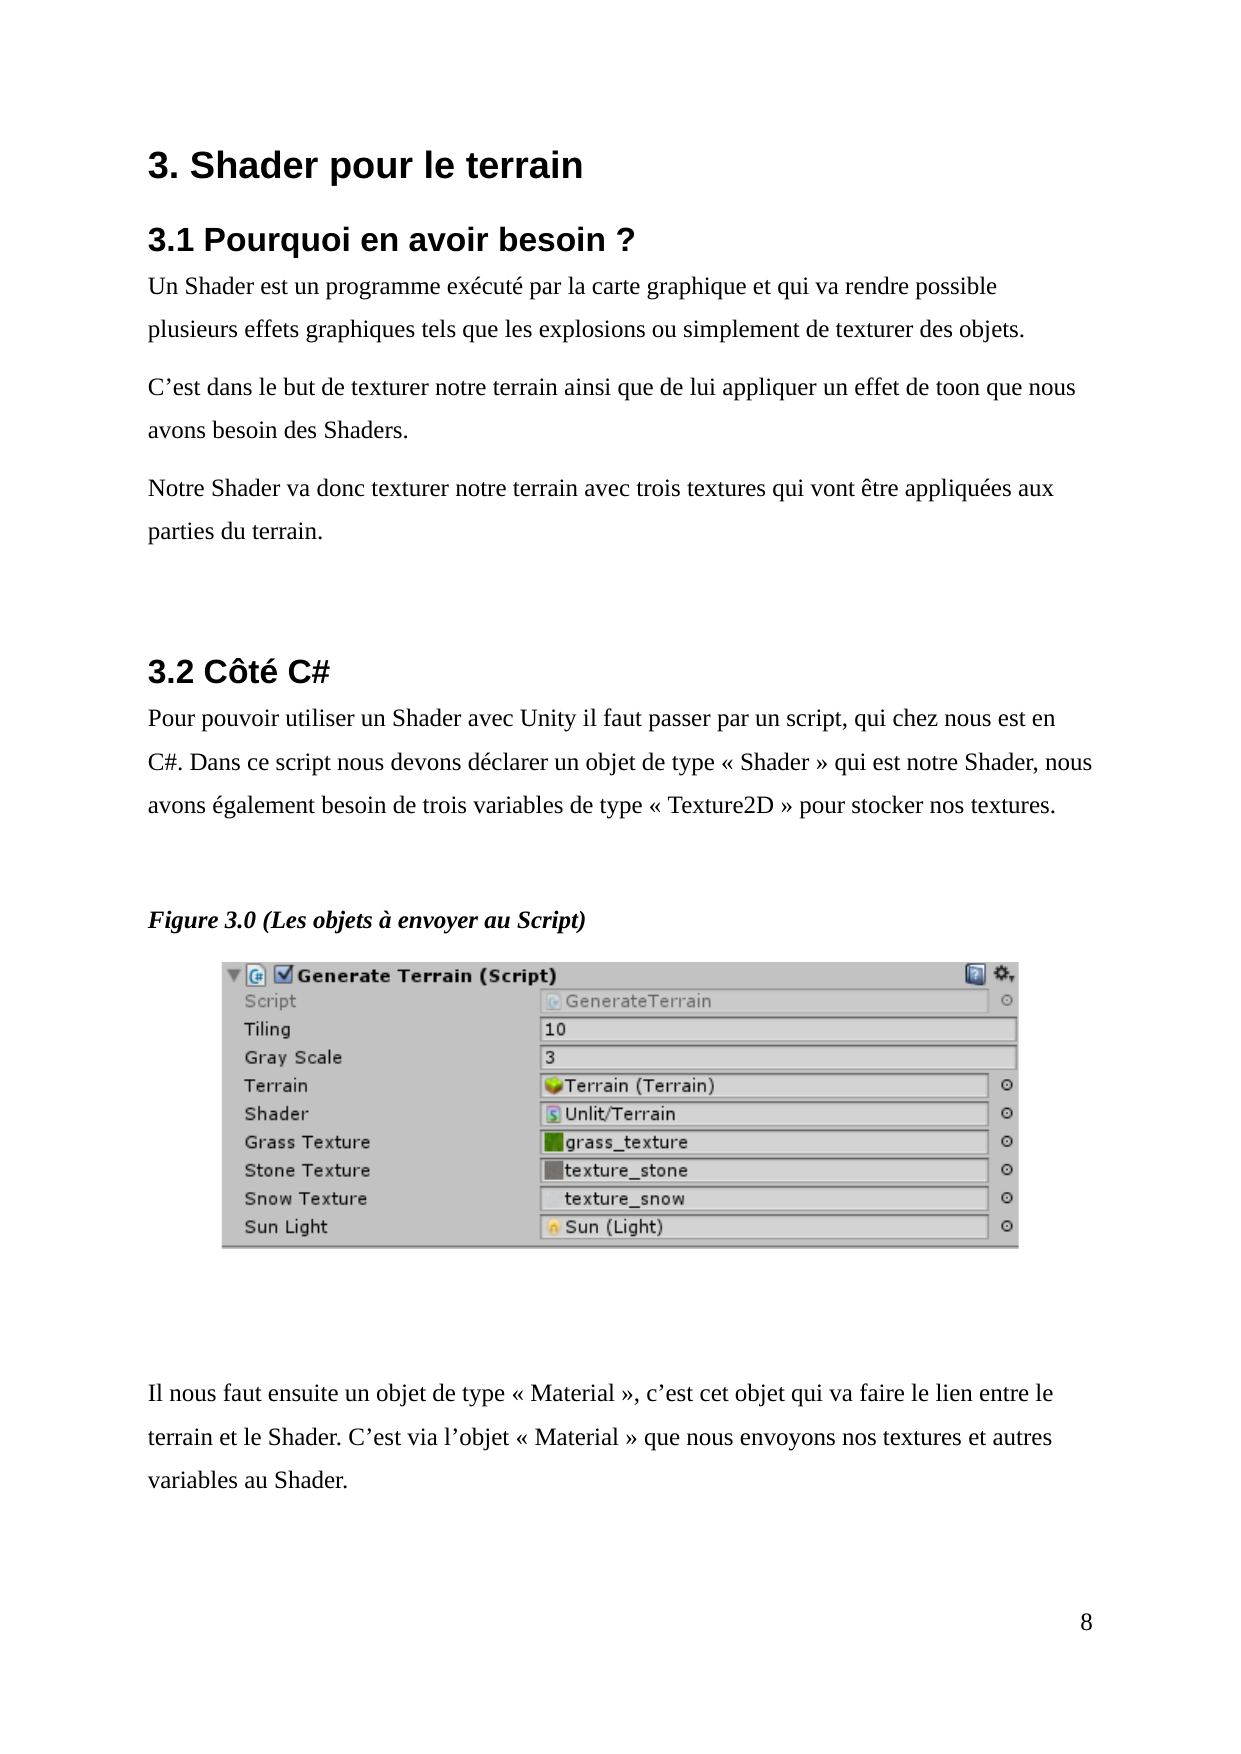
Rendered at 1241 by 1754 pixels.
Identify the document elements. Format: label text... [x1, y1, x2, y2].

subtitle 3.2 Côté C# [148, 652, 1093, 691]
text Un Shader est un programme exécuté par la carte graphique et qui va rendre possible plusieurs effets graphiques tels que les explosions ou simplement de texturer des objets. [148, 271, 1093, 343]
text Pour pouvoir utiliser un Shader avec Unity il faut passer par un script, qui chez nous est en C#. Dans ce script nous devons déclarer un objet de type « Shader » qui est notre Shader, nous avons également besoin de trois variables de type « Texture2D » pour stocker nos textures. [148, 703, 1093, 818]
subtitle 3. Shader pour le terrain [148, 143, 1093, 187]
text Figure 3.0 (Les objets à envoyer au Script) [148, 905, 1093, 934]
text C’est dans le but de texturer notre terrain ainsi que de lui appliquer un effet de toon que nous avons besoin des Shaders. [148, 372, 1093, 444]
picture [221, 962, 1019, 1249]
subtitle 3.1 Pourquoi en avoir besoin ? [148, 220, 1093, 259]
text Il nous faut ensuite un objet de type « Material », c’est cet objet qui va faire le lien entre le terrain et le Shader. C’est via l’objet « Material » que nous envoyons nos textures et autres variables au Shader. [148, 1378, 1093, 1493]
text Notre Shader va donc texturer notre terrain avec trois textures qui vont être appliquées aux parties du terrain. [148, 473, 1093, 545]
